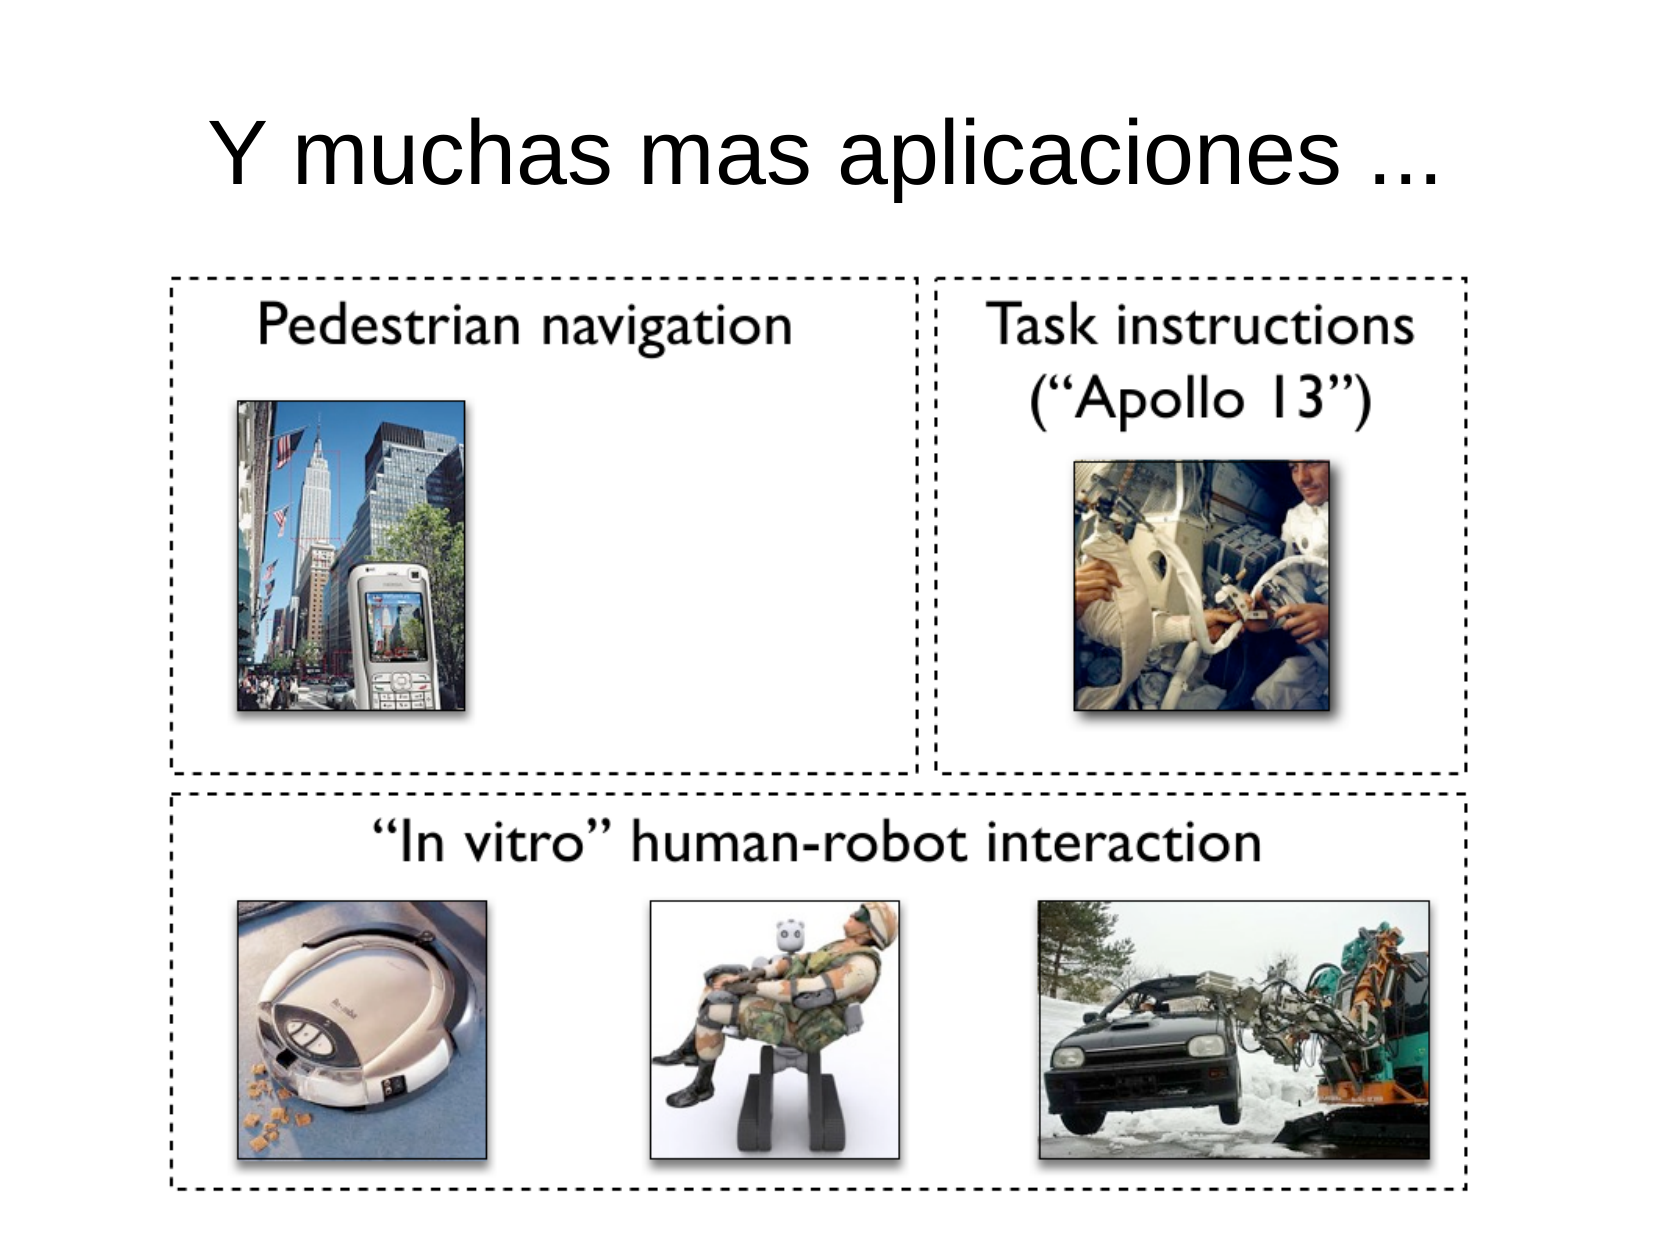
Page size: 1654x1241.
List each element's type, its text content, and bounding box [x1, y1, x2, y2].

title Y muchas mas aplicaciones ... [82, 56, 1571, 250]
picture [142, 249, 1499, 1213]
